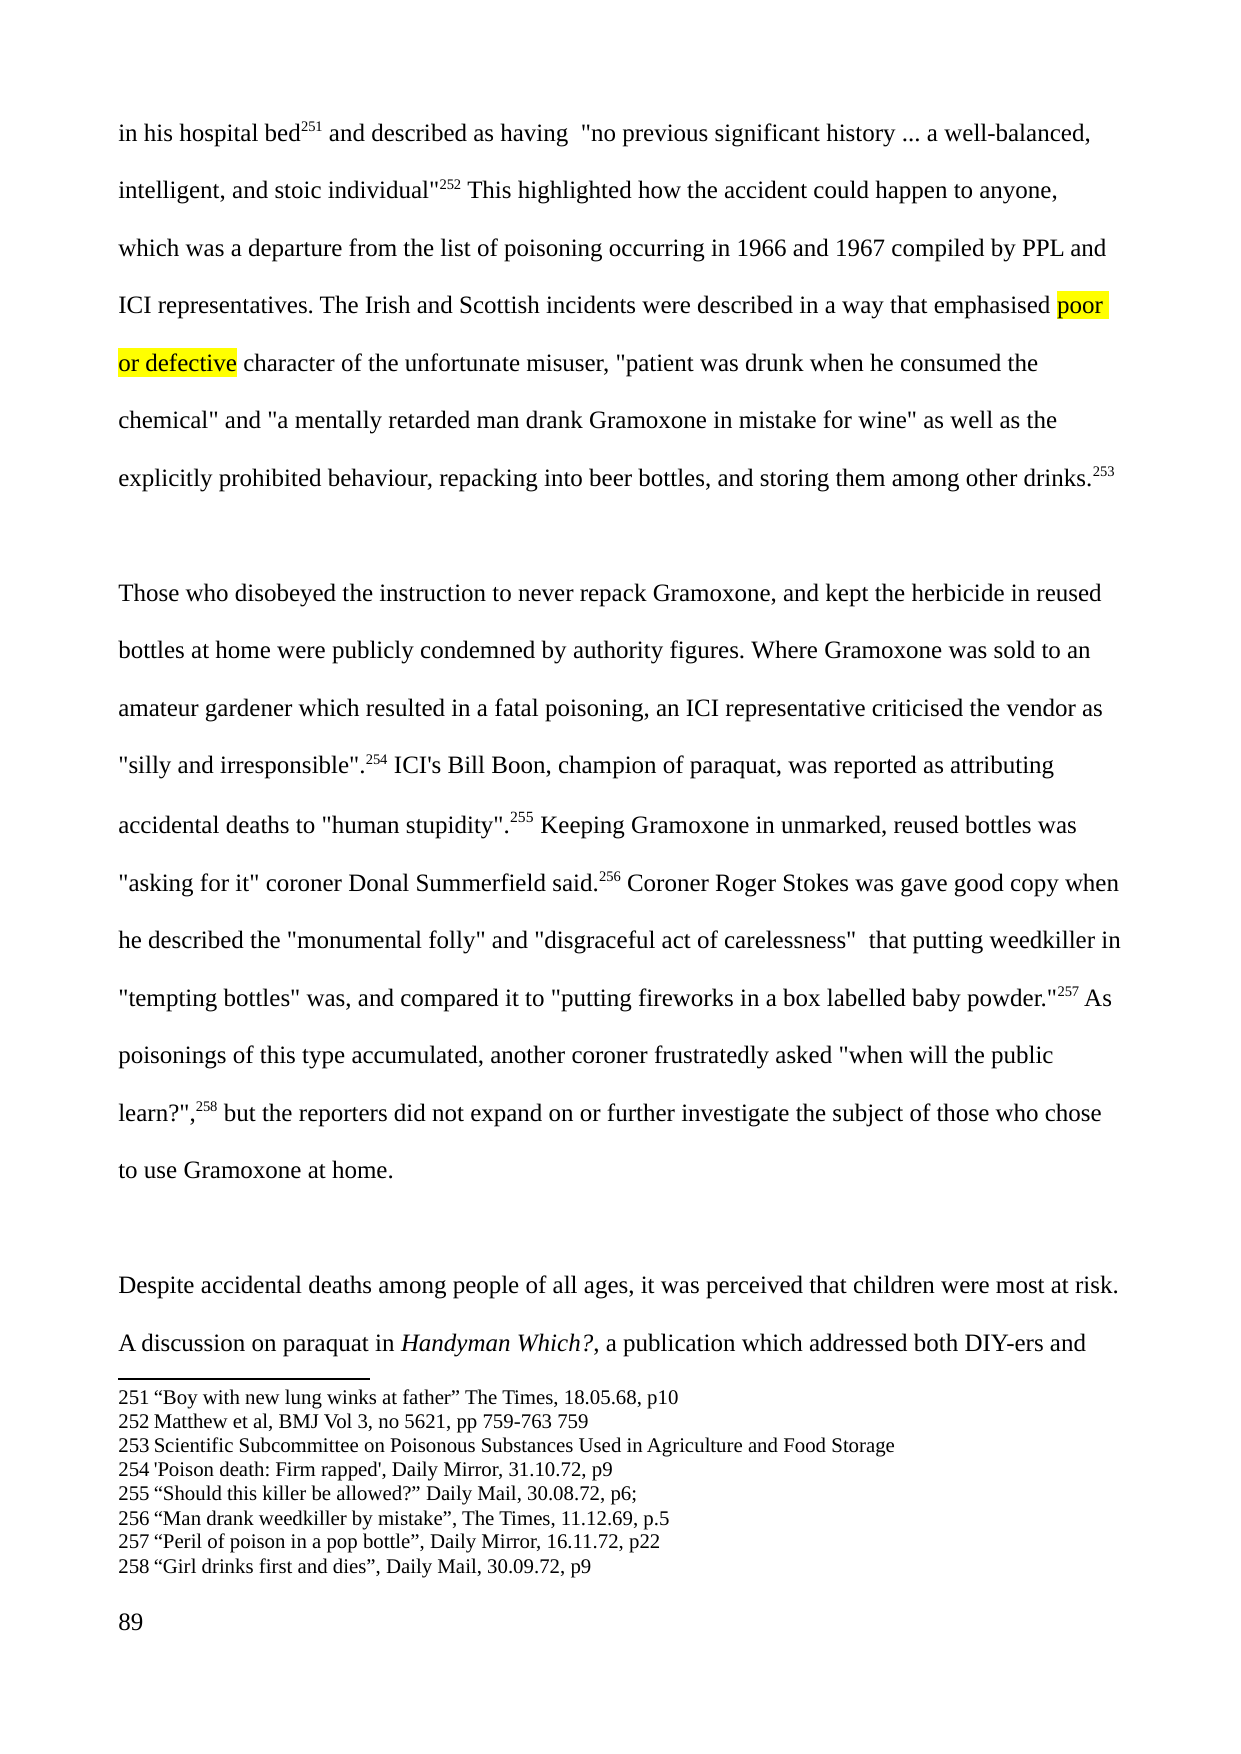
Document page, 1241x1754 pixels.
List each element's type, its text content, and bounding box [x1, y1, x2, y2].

text “Girl drinks first and dies”, Daily Mail, 30.09.72, p9 [118, 1553, 1122, 1578]
text in his hospital bed and described as having "no previous significant history ... a well-balanced, intelligent, and stoic individual" This highlighted how the accident could happen to anyone, which was a departure from the list of poisoning occurring in 1966 and 1967 compiled by PPL and ICI representatives. The Irish and Scottish incidents were described in a way that emphasised poor or defective character of the unfortunate misuser, "patient was drunk when he consumed the chemical" and "a mentally retarded man drank Gramoxone in mistake for wine" as well as the explicitly prohibited behaviour, repacking into beer bottles, and storing them among other drinks. [118, 118, 1122, 492]
text Those who disobeyed the instruction to never repack Gramoxone, and kept the herbicide in reused bottles at home were publicly condemned by authority figures. Where Gramoxone was sold to an amateur gardener which resulted in a fatal poisoning, an ICI representative criticised the vendor as "silly and irresponsible". ICI's Bill Boon, champion of paraquat, was reported as attributing accidental deaths to "human stupidity". Keeping Gramoxone in unmarked, reused bottles was "asking for it" coroner Donal Summerfield said. Coroner Roger Stokes was gave good copy when he described the "monumental folly" and "disgraceful act of carelessness" that putting weedkiller in "tempting bottles" was, and compared it to "putting fireworks in a box labelled baby powder." As poisonings of this type accumulated, another coroner frustratedly asked "when will the public learn?", but the reporters did not expand on or further investigate the subject of those who chose to use Gramoxone at home. [118, 578, 1122, 1184]
text Scientific Subcommittee on Poisonous Substances Used in Agriculture and Food Storage [118, 1433, 1122, 1457]
text Matthew et al, BMJ Vol 3, no 5621, pp 759-763 759 [118, 1409, 1122, 1433]
text “Should this killer be allowed?” Daily Mail, 30.08.72, p6; [118, 1481, 1122, 1505]
text “Boy with new lung winks at father” The Times, 18.05.68, p10 [118, 1385, 1122, 1409]
text “Man drank weedkiller by mistake”, The Times, 11.12.69, p.5 [118, 1505, 1122, 1529]
text Despite accidental deaths among people of all ages, it was perceived that children were most at risk. A discussion on paraquat in Handyman Which?, a publication which addressed both DIY-ers and [118, 1271, 1122, 1357]
text 'Poison death: Firm rapped', Daily Mirror, 31.10.72, p9 [118, 1457, 1122, 1481]
text “Peril of poison in a pop bottle”, Daily Mirror, 16.11.72, p22 [118, 1529, 1122, 1553]
